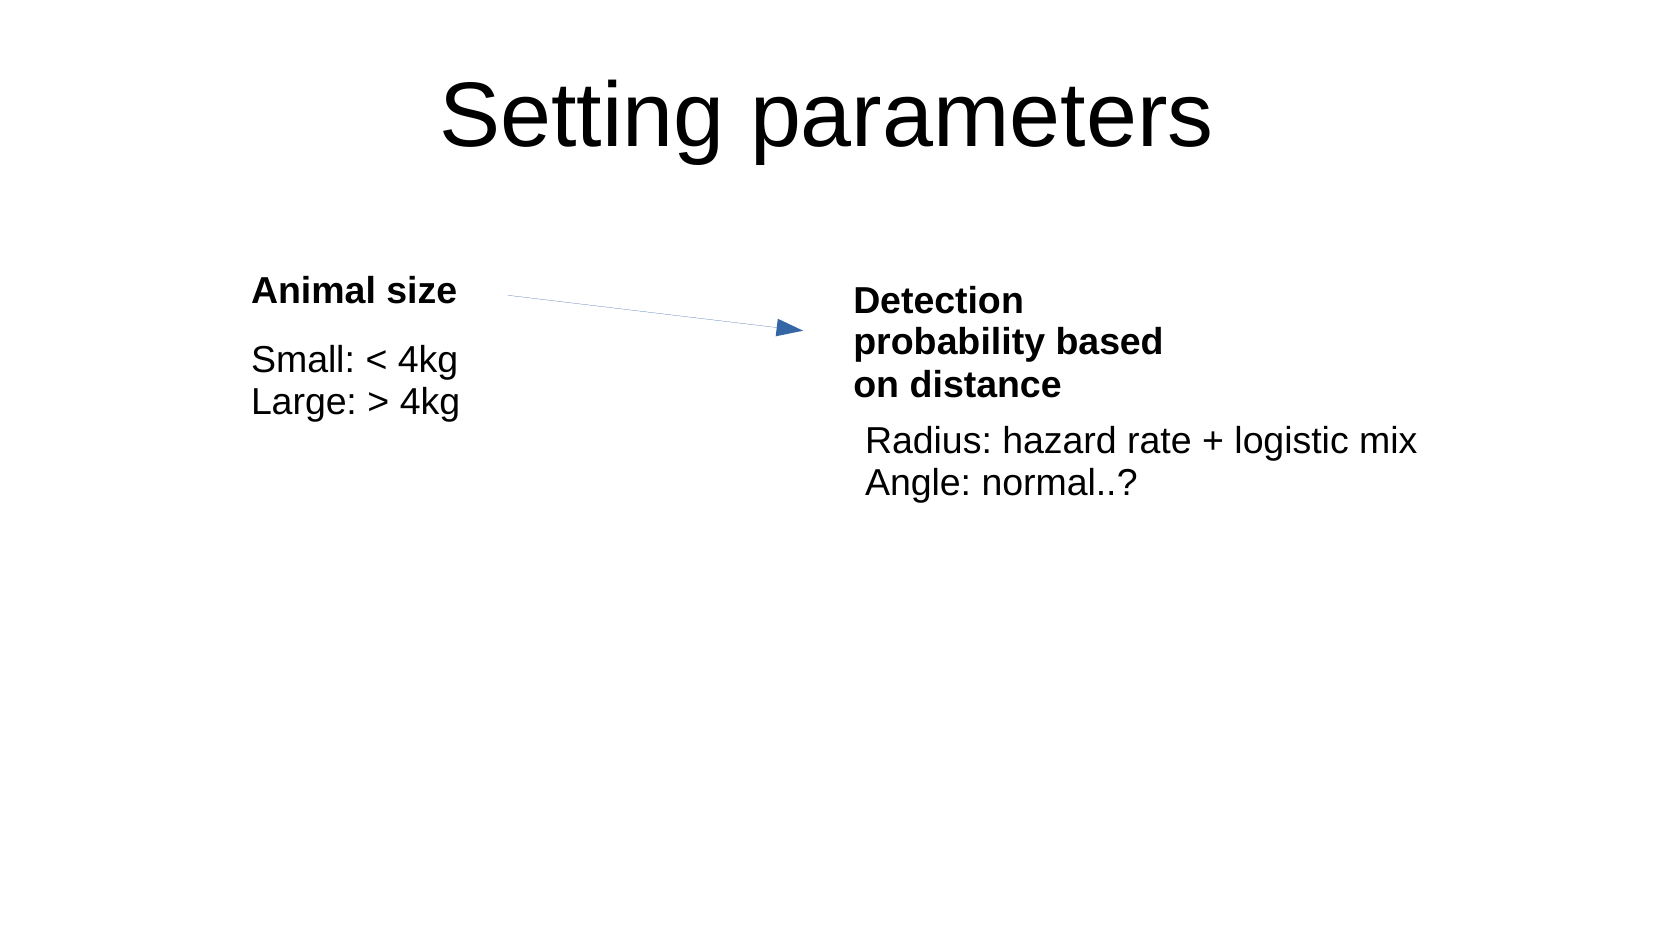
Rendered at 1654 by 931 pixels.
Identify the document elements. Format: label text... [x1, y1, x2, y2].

text_box Small: < 4kg Large: > 4kg [236, 330, 485, 438]
text_box Detection probability based on distance [838, 271, 1182, 413]
title Setting parameters [82, 37, 1571, 193]
text_box Animal size [236, 262, 544, 319]
text_box Radius: hazard rate + logistic mix Angle: normal..? [850, 412, 1489, 596]
